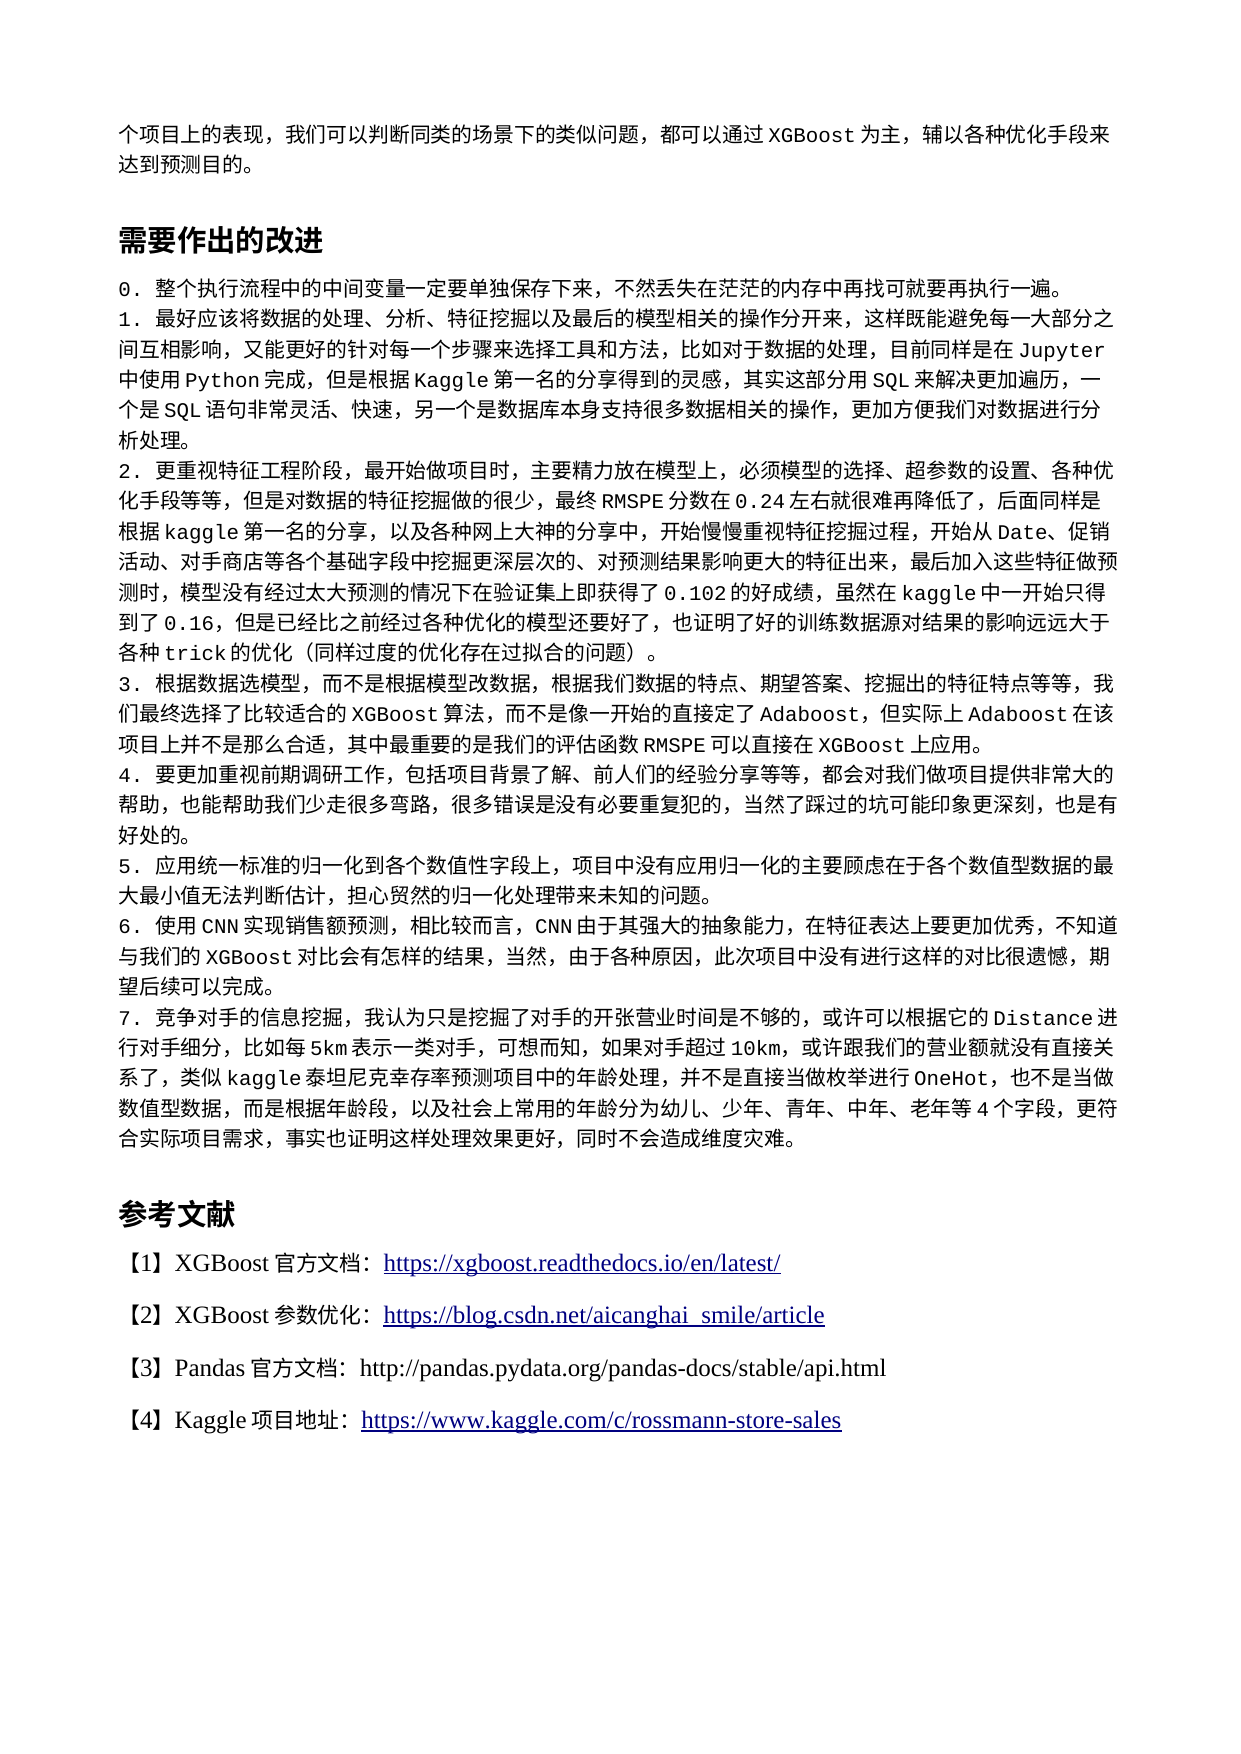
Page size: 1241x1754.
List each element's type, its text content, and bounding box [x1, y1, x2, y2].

text 2. 更重视特征工程阶段，最开始做项目时，主要精力放在模型上，必须模型的选择、超参数的设置、各种优化手段等等，但是对数据的特征挖掘做的很少，最终RMSPE分数在0.24左右就很难再降低了，后面同样是根据kaggle第一名的分享，以及各种网上大神的分享中，开始慢慢重视特征挖掘过程，开始从Date、促销活动、对手商店等各个基础字段中挖掘更深层次的、对预测结果影响更大的特征出来，最后加入这些特征做预测时，模型没有经过太大预测的情况下在验证集上即获得了0.102的好成绩，虽然在kaggle中一开始只得到了0.16，但是已经比之前经过各种优化的模型还要好了，也证明了好的训练数据源对结果的影响远远大于各种trick的优化（同样过度的优化存在过拟合的问题）。 [118, 454, 1122, 667]
text 0. 整个执行流程中的中间变量一定要单独保存下来，不然丢失在茫茫的内存中再找可就要再执行一遍。 [118, 272, 1122, 302]
text 3. 根据数据选模型，而不是根据模型改数据，根据我们数据的特点、期望答案、挖掘出的特征特点等等，我们最终选择了比较适合的XGBoost算法，而不是像一开始的直接定了Adaboost，但实际上Adaboost在该项目上并不是那么合适，其中最重要的是我们的评估函数RMSPE可以直接在XGBoost上应用。 [118, 667, 1122, 758]
text 7. 竞争对手的信息挖掘，我认为只是挖掘了对手的开张营业时间是不够的，或许可以根据它的Distance进行对手细分，比如每5km表示一类对手，可想而知，如果对手超过10km，或许跟我们的营业额就没有直接关系了，类似kaggle泰坦尼克幸存率预测项目中的年龄处理，并不是直接当做枚举进行OneHot，也不是当做数值型数据，而是根据年龄段，以及社会上常用的年龄分为幼儿、少年、青年、中年、老年等4个字段，更符合实际项目需求，事实也证明这样处理效果更好，同时不会造成维度灾难。 [118, 1001, 1122, 1153]
text 【2】XGBoost参数优化：https://blog.csdn.net/aicanghai_smile/article [118, 1298, 1122, 1330]
text 【1】XGBoost官方文档：https://xgboost.readthedocs.io/en/latest/ [118, 1246, 1122, 1277]
text 6. 使用CNN实现销售额预测，相比较而言，CNN由于其强大的抽象能力，在特征表达上要更加优秀，不知道与我们的XGBoost对比会有怎样的结果，当然，由于各种原因，此次项目中没有进行这样的对比很遗憾，期望后续可以完成。 [118, 910, 1122, 1001]
subtitle 参考文献 [118, 1191, 1122, 1233]
text 【4】Kaggle项目地址：https://www.kaggle.com/c/rossmann-store-sales [118, 1403, 1122, 1435]
subtitle 需要作出的改进 [118, 217, 1122, 259]
text 5. 应用统一标准的归一化到各个数值性字段上，项目中没有应用归一化的主要顾虑在于各个数值型数据的最大最小值无法判断估计，担心贸然的归一化处理带来未知的问题。 [118, 849, 1122, 910]
text 【3】Pandas官方文档：http://pandas.pydata.org/pandas-docs/stable/api.html [118, 1351, 1122, 1382]
text 1. 最好应该将数据的处理、分析、特征挖掘以及最后的模型相关的操作分开来，这样既能避免每一大部分之间互相影响，又能更好的针对每一个步骤来选择工具和方法，比如对于数据的处理，目前同样是在Jupyter中使用Python完成，但是根据Kaggle第一名的分享得到的灵感，其实这部分用SQL来解决更加遍历，一个是SQL语句非常灵活、快速，另一个是数据库本身支持很多数据相关的操作，更加方便我们对数据进行分析处理。 [118, 302, 1122, 454]
text 4. 要更加重视前期调研工作，包括项目背景了解、前人们的经验分享等等，都会对我们做项目提供非常大的帮助，也能帮助我们少走很多弯路，很多错误是没有必要重复犯的，当然了踩过的坑可能印象更深刻，也是有好处的。 [118, 758, 1122, 849]
text 个项目上的表现，我们可以判断同类的场景下的类似问题，都可以通过XGBoost为主，辅以各种优化手段来达到预测目的。 [118, 118, 1122, 179]
